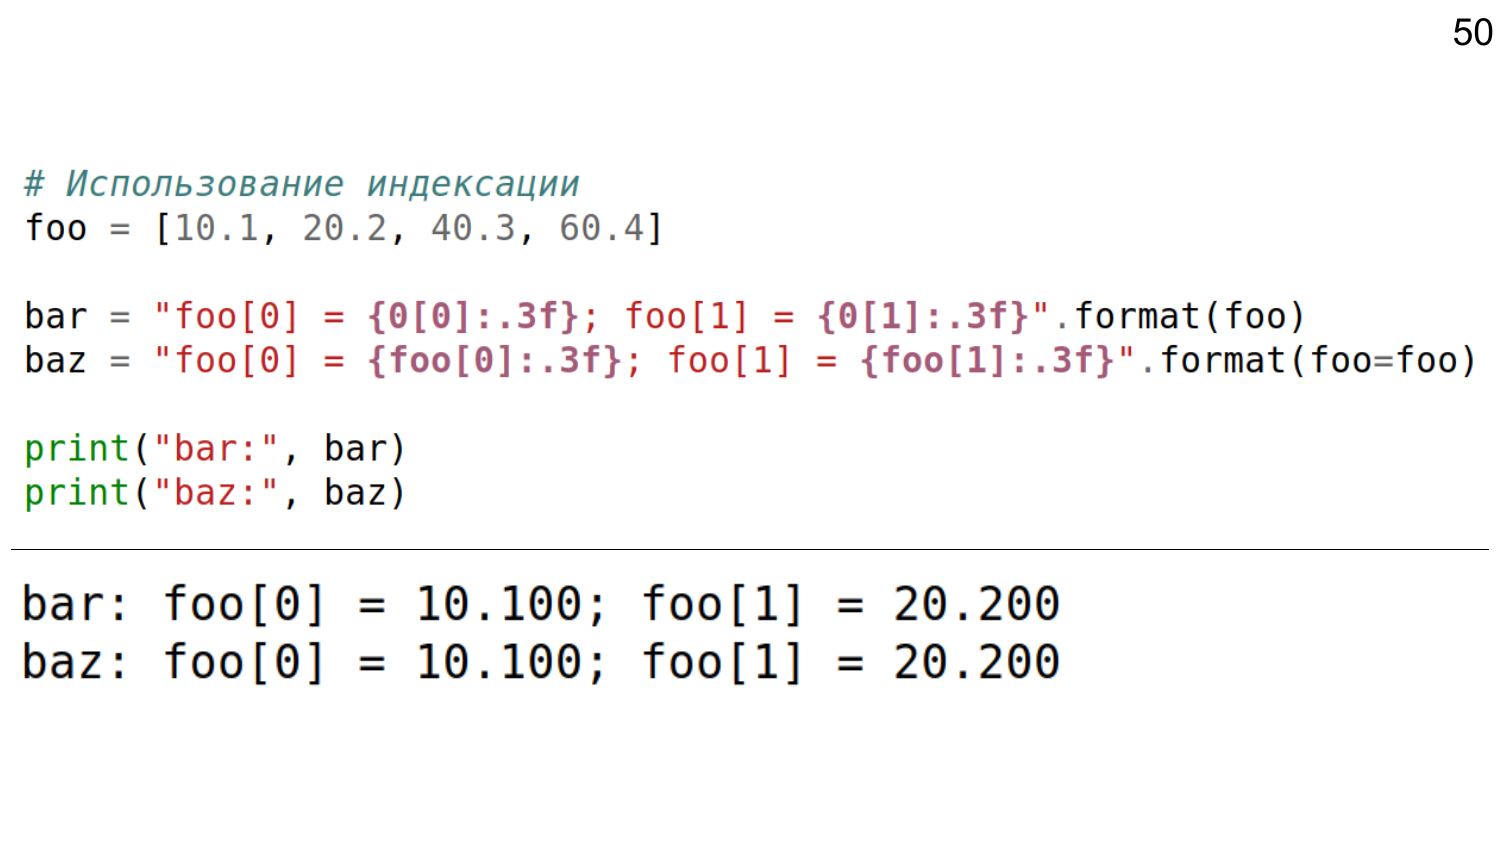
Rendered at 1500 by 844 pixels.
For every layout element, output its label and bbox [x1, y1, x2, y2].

picture [14, 158, 1487, 525]
picture [11, 567, 1071, 702]
